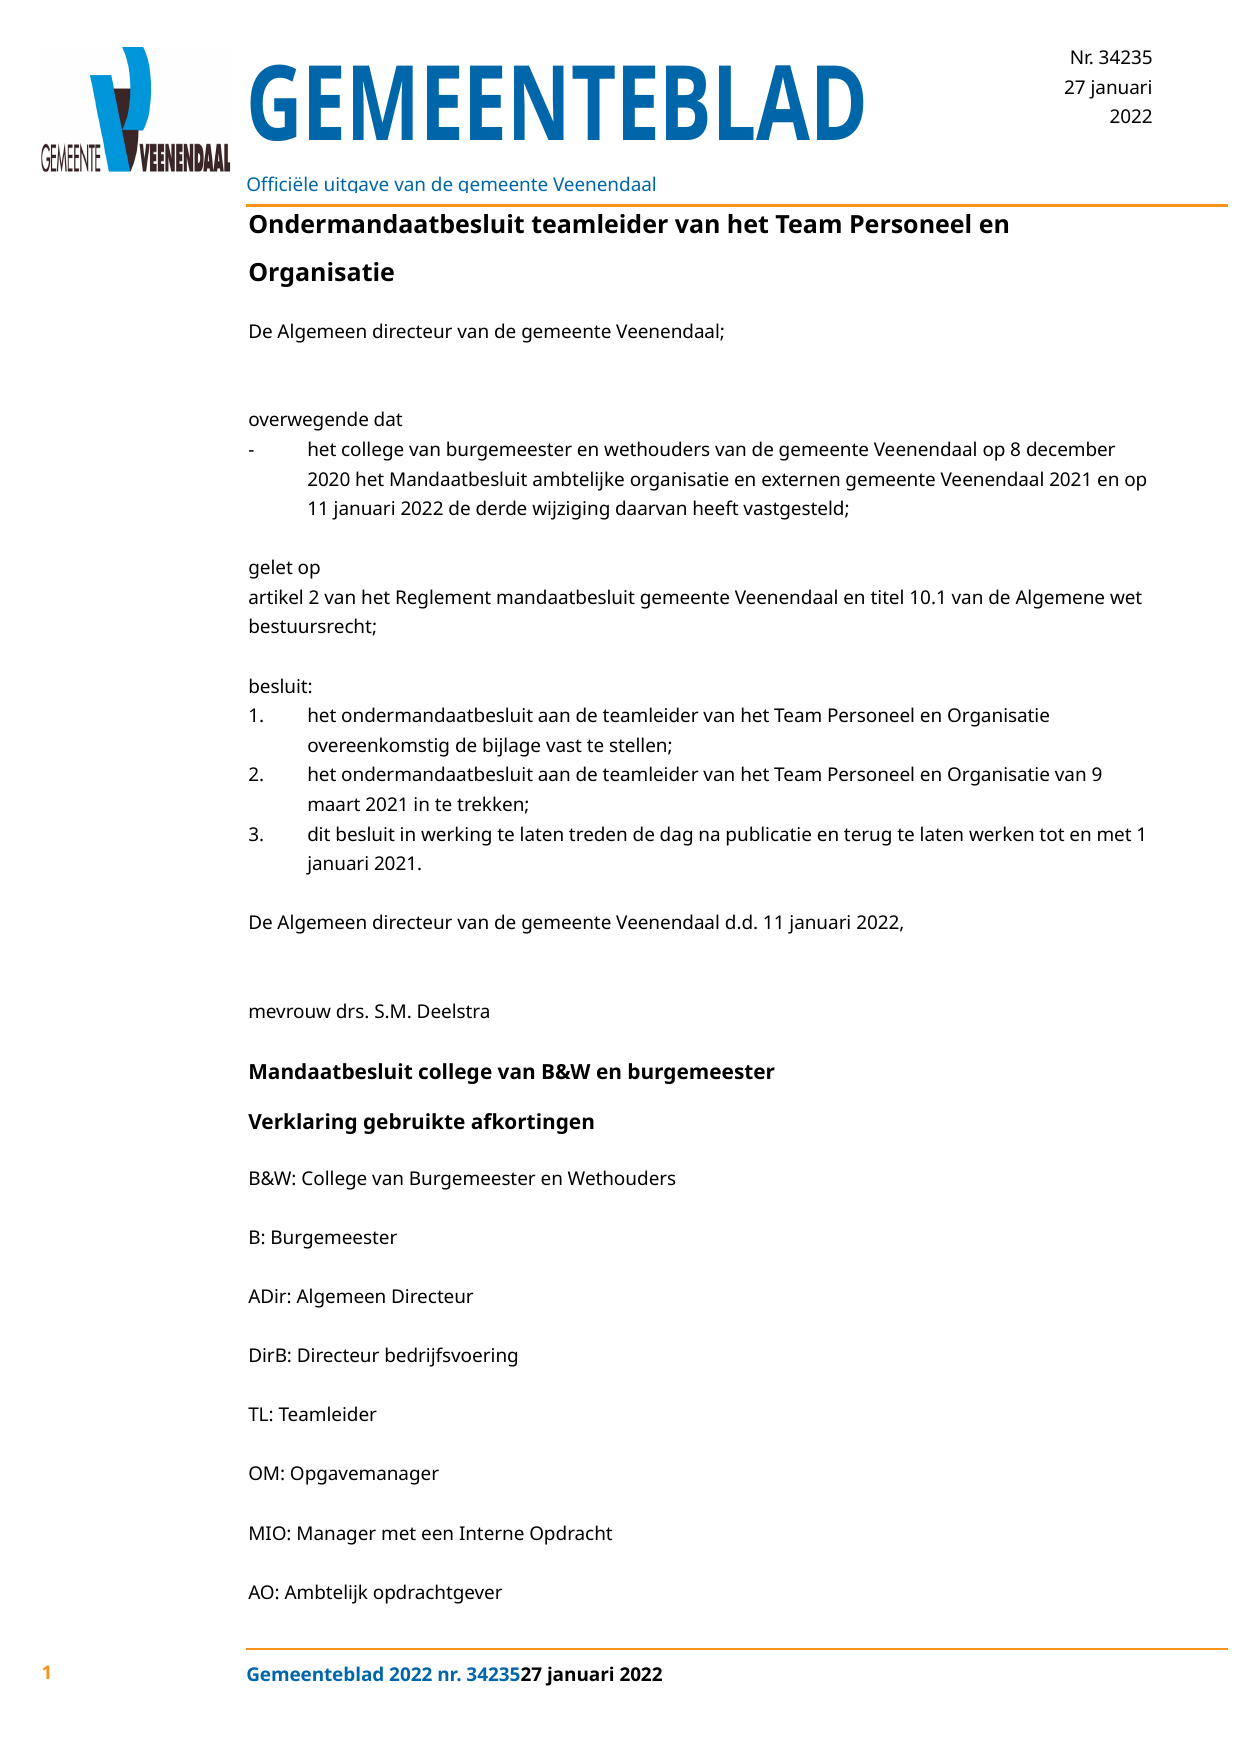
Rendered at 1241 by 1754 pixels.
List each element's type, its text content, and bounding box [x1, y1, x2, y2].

text Verklaring gebruikte afkortingen [248, 1107, 1152, 1135]
list het ondermandaatbesluit aan de teamleider van het Team Personeel en Organisatie van 9 maart 2021 in te trekken; [248, 762, 1152, 817]
list het college van burgemeester en wethouders van de gemeente Veenendaal op 8 december 2020 het Mandaatbesluit ambtelijke organisatie en externen gemeente Veenendaal 2021 en op 11 januari 2022 de derde wijziging daarvan heeft vastgesteld; [248, 436, 1152, 521]
text overwegende dat [248, 407, 1152, 432]
text gelet op [248, 554, 1152, 580]
text MIO: Manager met een Interne Opdracht [248, 1520, 1152, 1546]
text AO: Ambtelijk opdrachtgever [248, 1579, 1152, 1605]
text Ondermandaatbesluit teamleider van het Team Personeel en Organisatie [248, 207, 1152, 288]
text besluit: [248, 673, 1152, 699]
picture [41, 47, 130, 172]
text B: Burgemeester [248, 1224, 1152, 1250]
text OM: Opgavemanager [248, 1461, 1152, 1486]
text artikel 2 van het Reglement mandaatbesluit gemeente Veenendaal en titel 10.1 van de Algemene wet bestuursrecht; [248, 584, 1152, 639]
list dit besluit in werking te laten treden de dag na publicatie en terug te laten werken tot en met 1 januari 2021. [248, 821, 1152, 876]
text TL: Teamleider [248, 1401, 1152, 1427]
text Mandaatbesluit college van B&W en burgemeester [248, 1057, 1152, 1086]
text ADir: Algemeen Directeur [248, 1283, 1152, 1309]
text De Algemeen directeur van de gemeente Veenendaal d.d. 11 januari 2022, [248, 909, 1152, 935]
text B&W: College van Burgemeester en Wethouders [248, 1165, 1152, 1191]
list het ondermandaatbesluit aan de teamleider van het Team Personeel en Organisatie overeenkomstig de bijlage vast te stellen; [248, 702, 1152, 758]
picture [123, 47, 231, 172]
text mevrouw drs. S.M. Deelstra [248, 998, 1152, 1024]
text DirB: Directeur bedrijfsvoering [248, 1342, 1152, 1368]
text De Algemeen directeur van de gemeente Veenendaal; [248, 318, 1152, 344]
